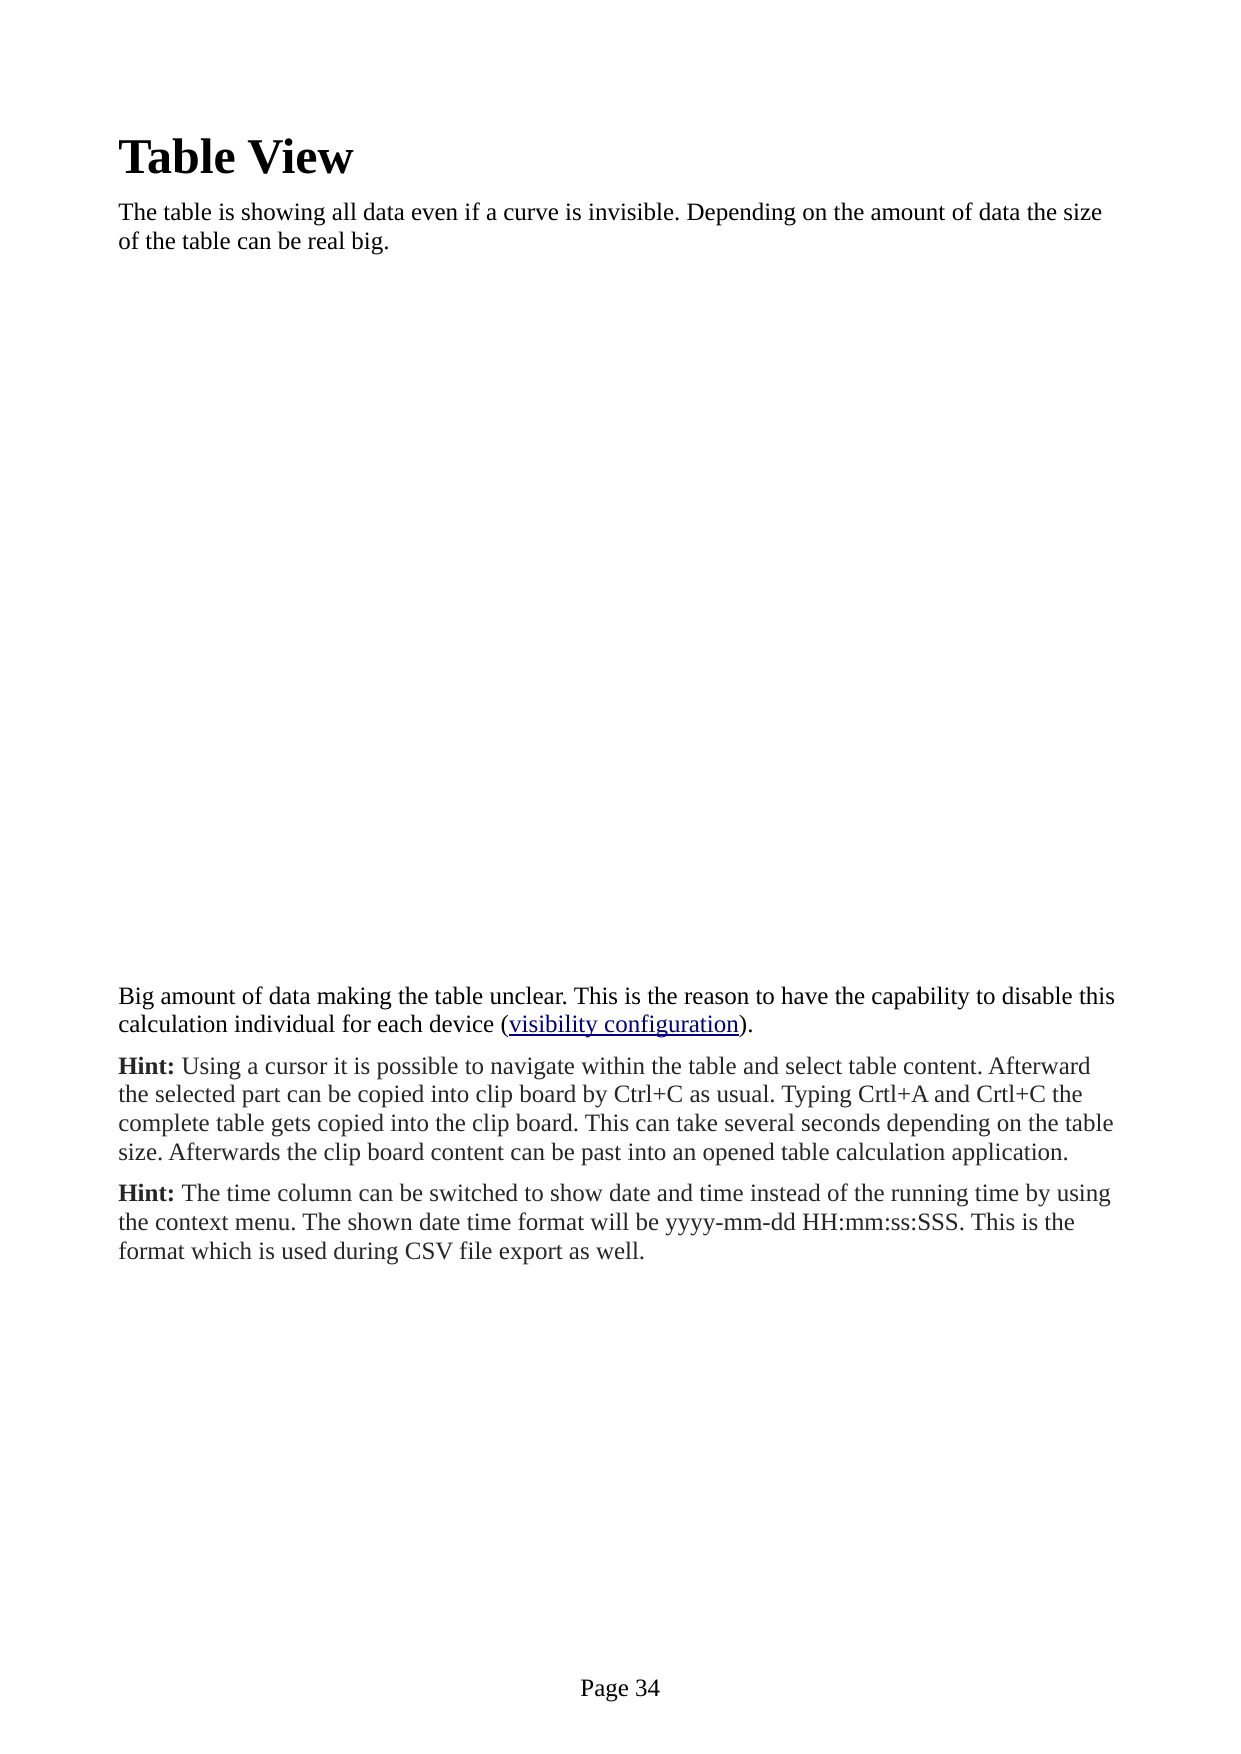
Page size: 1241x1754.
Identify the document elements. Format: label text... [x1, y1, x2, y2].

text The table is showing all data even if a curve is invisible. Depending on the amount of data the size of the table can be real big. [118, 197, 1122, 255]
subtitle Table View [118, 127, 1122, 185]
text Big amount of data making the table unclear. This is the reason to have the capability to disable this calculation individual for each device (visibility configuration). [118, 981, 1122, 1038]
text Hint: The time column can be switched to show date and time instead of the running time by using the context menu. The shown date time format will be yyyy-mm-dd HH:mm:ss:SSS. This is the format which is used during CSV file export as well. [118, 1178, 1122, 1264]
text Hint: Using a cursor it is possible to navigate within the table and select table content. Afterward the selected part can be copied into clip board by Ctrl+C as usual. Typing Crtl+A and Crtl+C the complete table gets copied into the clip board. This can take several seconds depending on the table size. Afterwards the clip board content can be past into an opened table calculation application. [118, 1051, 1122, 1166]
